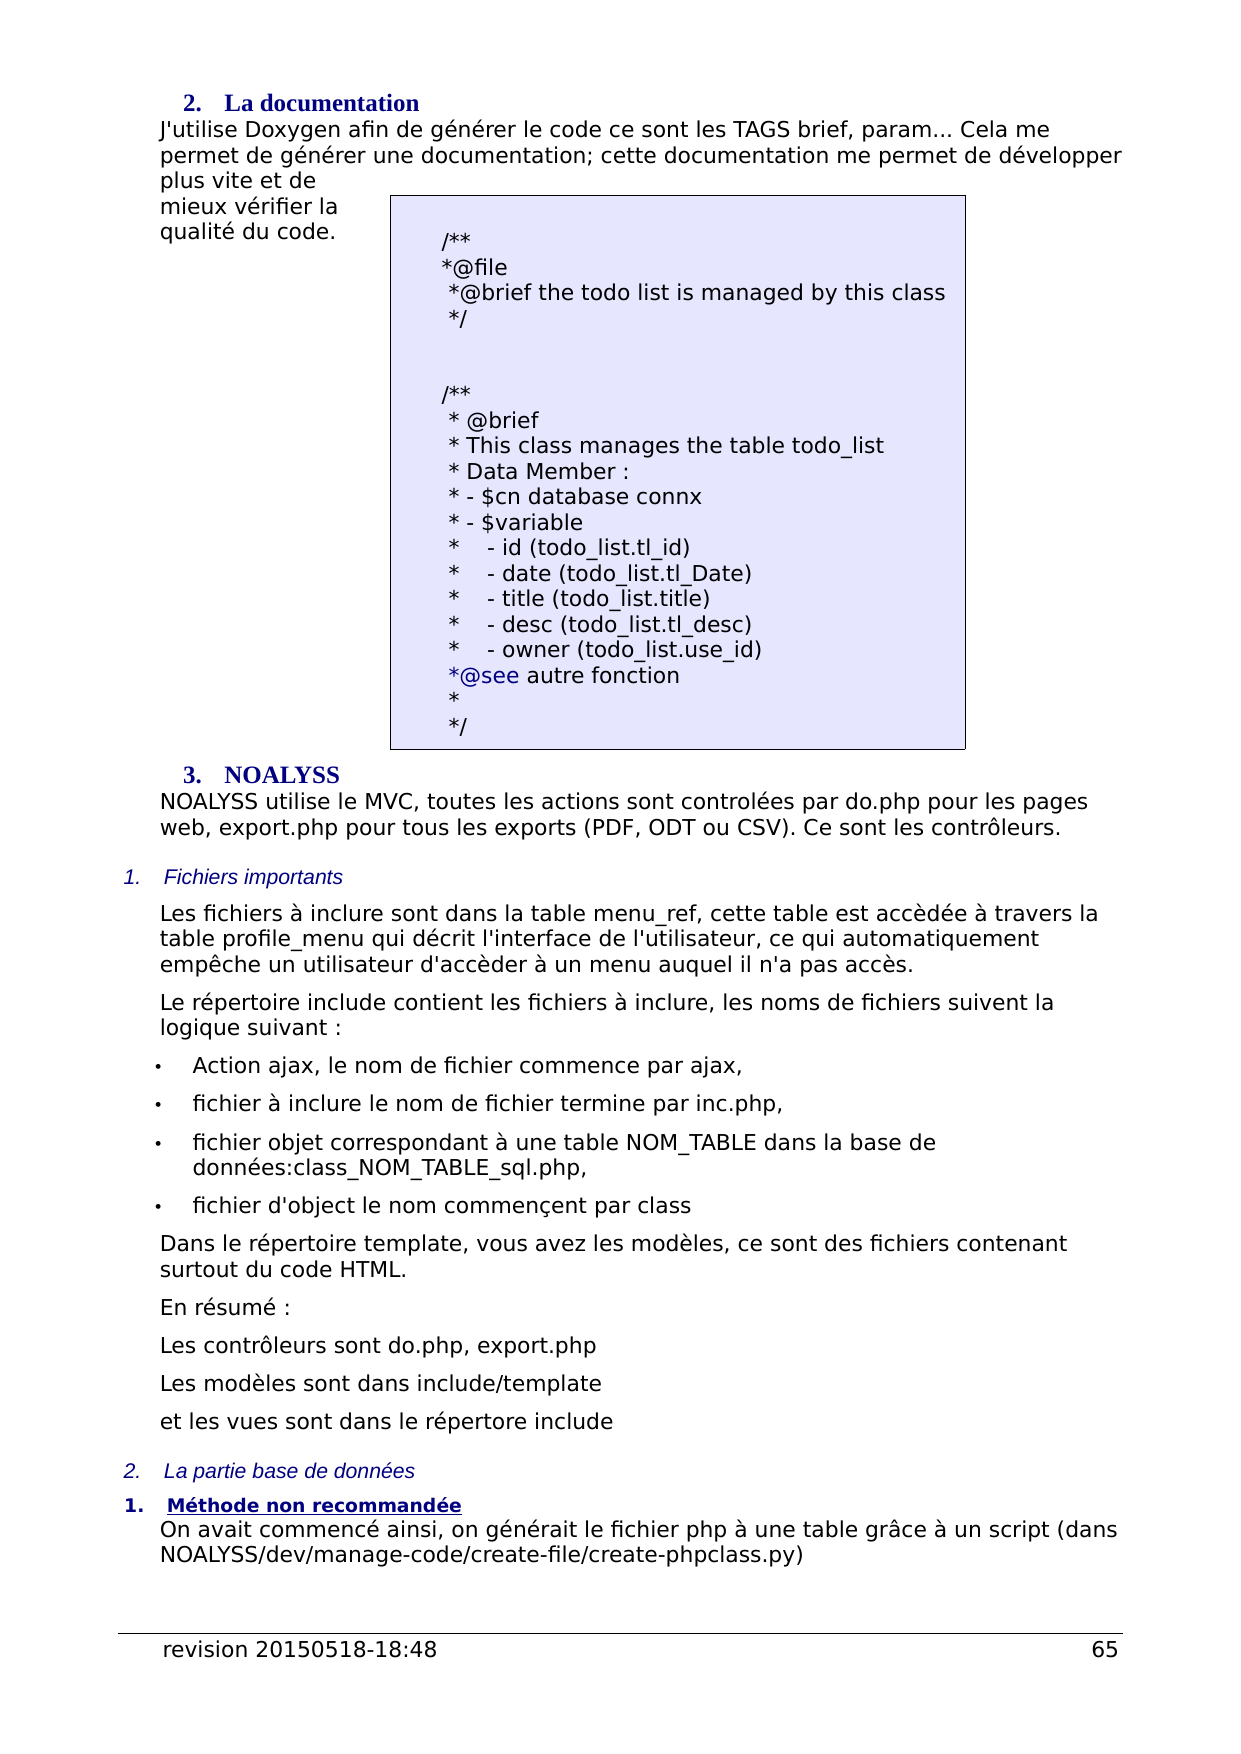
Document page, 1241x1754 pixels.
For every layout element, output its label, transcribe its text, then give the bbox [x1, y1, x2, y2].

text Dans le répertoire template, vous avez les modèles, ce sont des fichiers contenant surtout du code HTML. [159, 1231, 1123, 1282]
text *@file *@brief the todo list is managed by this class */ /** [441, 255, 956, 408]
text et les vues sont dans le répertore include [159, 1409, 1123, 1434]
text On avait commencé ainsi, on générait le fichier php à une table grâce à un script (dans NOALYSS/dev/manage-code/create-file/create-phpclass.py) [159, 1517, 1123, 1568]
text Le répertoire include contient les fichiers à inclure, les noms de fichiers suivent la logique suivant : [159, 990, 1123, 1041]
list fichier objet correspondant à une table NOM_TABLE dans la base de données:class_NOM_TABLE_sql.php, [155, 1129, 1123, 1181]
list fichier à inclure le nom de fichier termine par inc.php, [155, 1092, 1123, 1117]
subtitle Fichiers importants [117, 865, 1123, 889]
text Les modèles sont dans include/template [159, 1371, 1123, 1396]
list fichier d'object le nom commençent par class [155, 1193, 1123, 1219]
text * @brief * This class manages the table todo_list * Data Member : * - $cn database connx * - $variable * - id (todo_list.tl_id) * - date (todo_list.tl_Date) * - title (todo_list.title) * - desc (todo_list.tl_desc) * - owner (todo_list.use_id) [441, 408, 956, 663]
text En résumé : [159, 1295, 1123, 1320]
text NOALYSS utilise le MVC, toutes les actions sont controlées par do.php pour les pages web, export.php pour tous les exports (PDF, ODT ou CSV). Ce sont les contrôleurs. [159, 789, 1123, 840]
subtitle La documentation [177, 88, 1123, 117]
subtitle Méthode non recommandée [117, 1495, 1123, 1517]
text J'utilise Doxygen afin de générer le code ce sont les TAGS brief, param... Cela me permet de générer une documentation; cette documentation me permet de développer plus vite et de mieux vérifier la qualité du code. [159, 117, 1123, 761]
text /** [441, 204, 956, 255]
subtitle NOALYSS [177, 761, 1123, 789]
subtitle La partie base de données [117, 1458, 1123, 1483]
text Les contrôleurs sont do.php, export.php [159, 1333, 1123, 1358]
text Les fichiers à inclure sont dans la table menu_ref, cette table est accèdée à travers la table profile_menu qui décrit l'interface de l'utilisateur, ce qui automatiquement empêche un utilisateur d'accèder à un menu auquel il n'a pas accès. [159, 901, 1123, 977]
text *@see autre fonction * */ [441, 663, 956, 740]
list Action ajax, le nom de fichier commence par ajax, [155, 1053, 1123, 1079]
